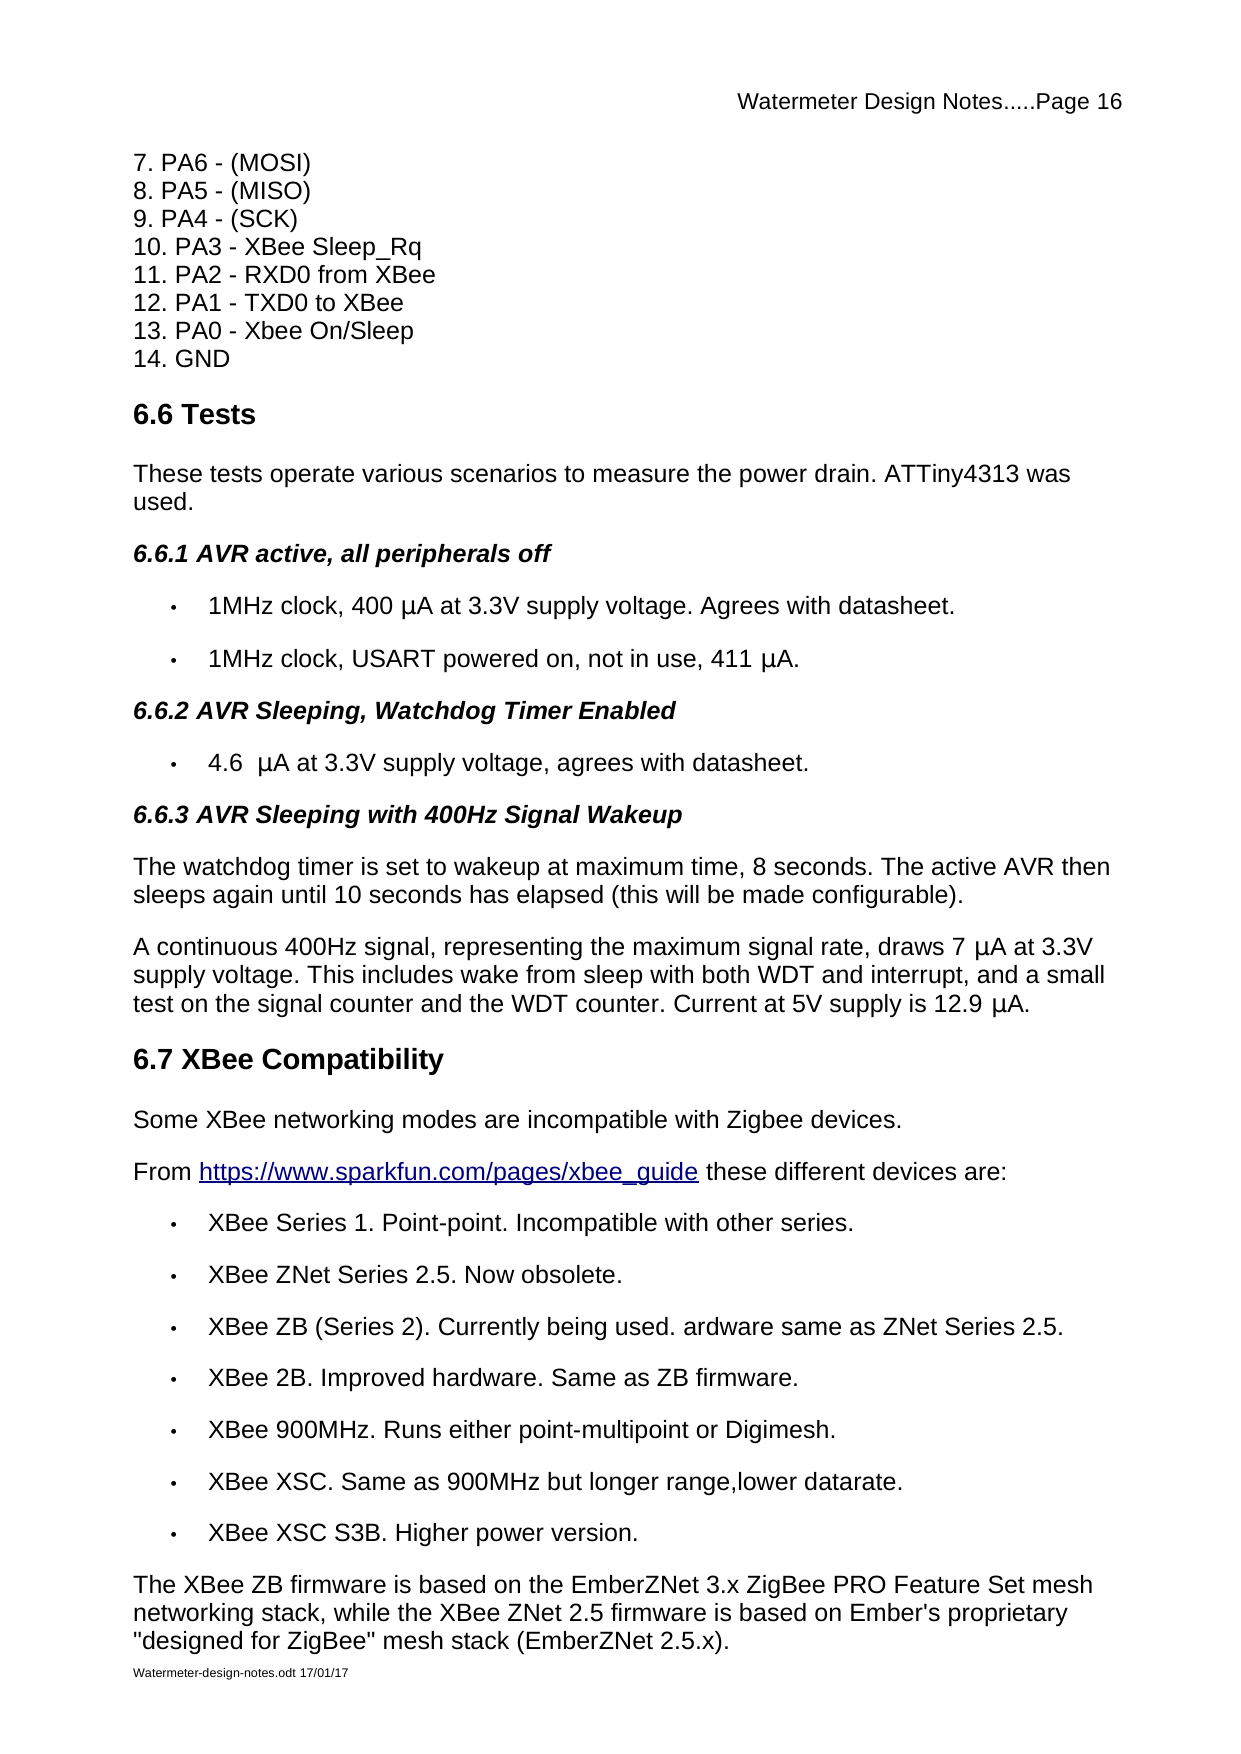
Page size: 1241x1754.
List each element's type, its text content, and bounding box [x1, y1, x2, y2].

subtitle AVR active, all peripherals off [133, 540, 1123, 568]
text The XBee ZB firmware is based on the EmberZNet 3.x ZigBee PRO Feature Set mesh networking stack, while the XBee ZNet 2.5 firmware is based on Ember's proprietary "designed for ZigBee" mesh stack (EmberZNet 2.5.x). [133, 1571, 1123, 1655]
list XBee ZNet Series 2.5. Now obsolete. [170, 1261, 1123, 1289]
list 1MHz clock, USART powered on, not in use, 411 μA. [170, 644, 1123, 673]
list 1MHz clock, 400 μA at 3.3V supply voltage. Agrees with datasheet. [170, 592, 1123, 621]
list XBee Series 1. Point-point. Incompatible with other series. [170, 1209, 1123, 1237]
subtitle XBee Compatibility [133, 1043, 1123, 1076]
text 7. PA6 - (MOSI) 8. PA5 - (MISO) 9. PA4 - (SCK) 10. PA3 - XBee Sleep_Rq 11. PA2 - RXD0 from XBee 12. PA1 - TXD0 to XBee 13. PA0 - Xbee On/Sleep 14. GND [133, 149, 1123, 373]
text These tests operate various scenarios to measure the power drain. ATTiny4313 was used. [133, 460, 1123, 516]
list 4.6 μA at 3.3V supply voltage, agrees with datasheet. [170, 748, 1123, 777]
text Some XBee networking modes are incompatible with Zigbee devices. [133, 1106, 1123, 1134]
list XBee XSC S3B. Higher power version. [170, 1519, 1123, 1547]
text From https://www.sparkfun.com/pages/xbee_guide these different devices are: [133, 1157, 1123, 1185]
subtitle Tests [133, 398, 1123, 430]
text A continuous 400Hz signal, representing the maximum signal rate, draws 7 μA at 3.3V supply voltage. This includes wake from sleep with both WDT and interrupt, and a small test on the signal counter and the WDT counter. Current at 5V supply is 12.9 μA. [133, 932, 1123, 1018]
subtitle AVR Sleeping with 400Hz Signal Wakeup [133, 801, 1123, 829]
list XBee 900MHz. Runs either point-multipoint or Digimesh. [170, 1416, 1123, 1444]
subtitle AVR Sleeping, Watchdog Timer Enabled [133, 697, 1123, 725]
list XBee XSC. Same as 900MHz but longer range,lower datarate. [170, 1467, 1123, 1495]
list XBee 2B. Improved hardware. Same as ZB firmware. [170, 1364, 1123, 1392]
text The watchdog timer is set to wakeup at maximum time, 8 seconds. The active AVR then sleeps again until 10 seconds has elapsed (this will be made configurable). [133, 853, 1123, 909]
list XBee ZB (Series 2). Currently being used. ardware same as ZNet Series 2.5. [170, 1312, 1123, 1340]
